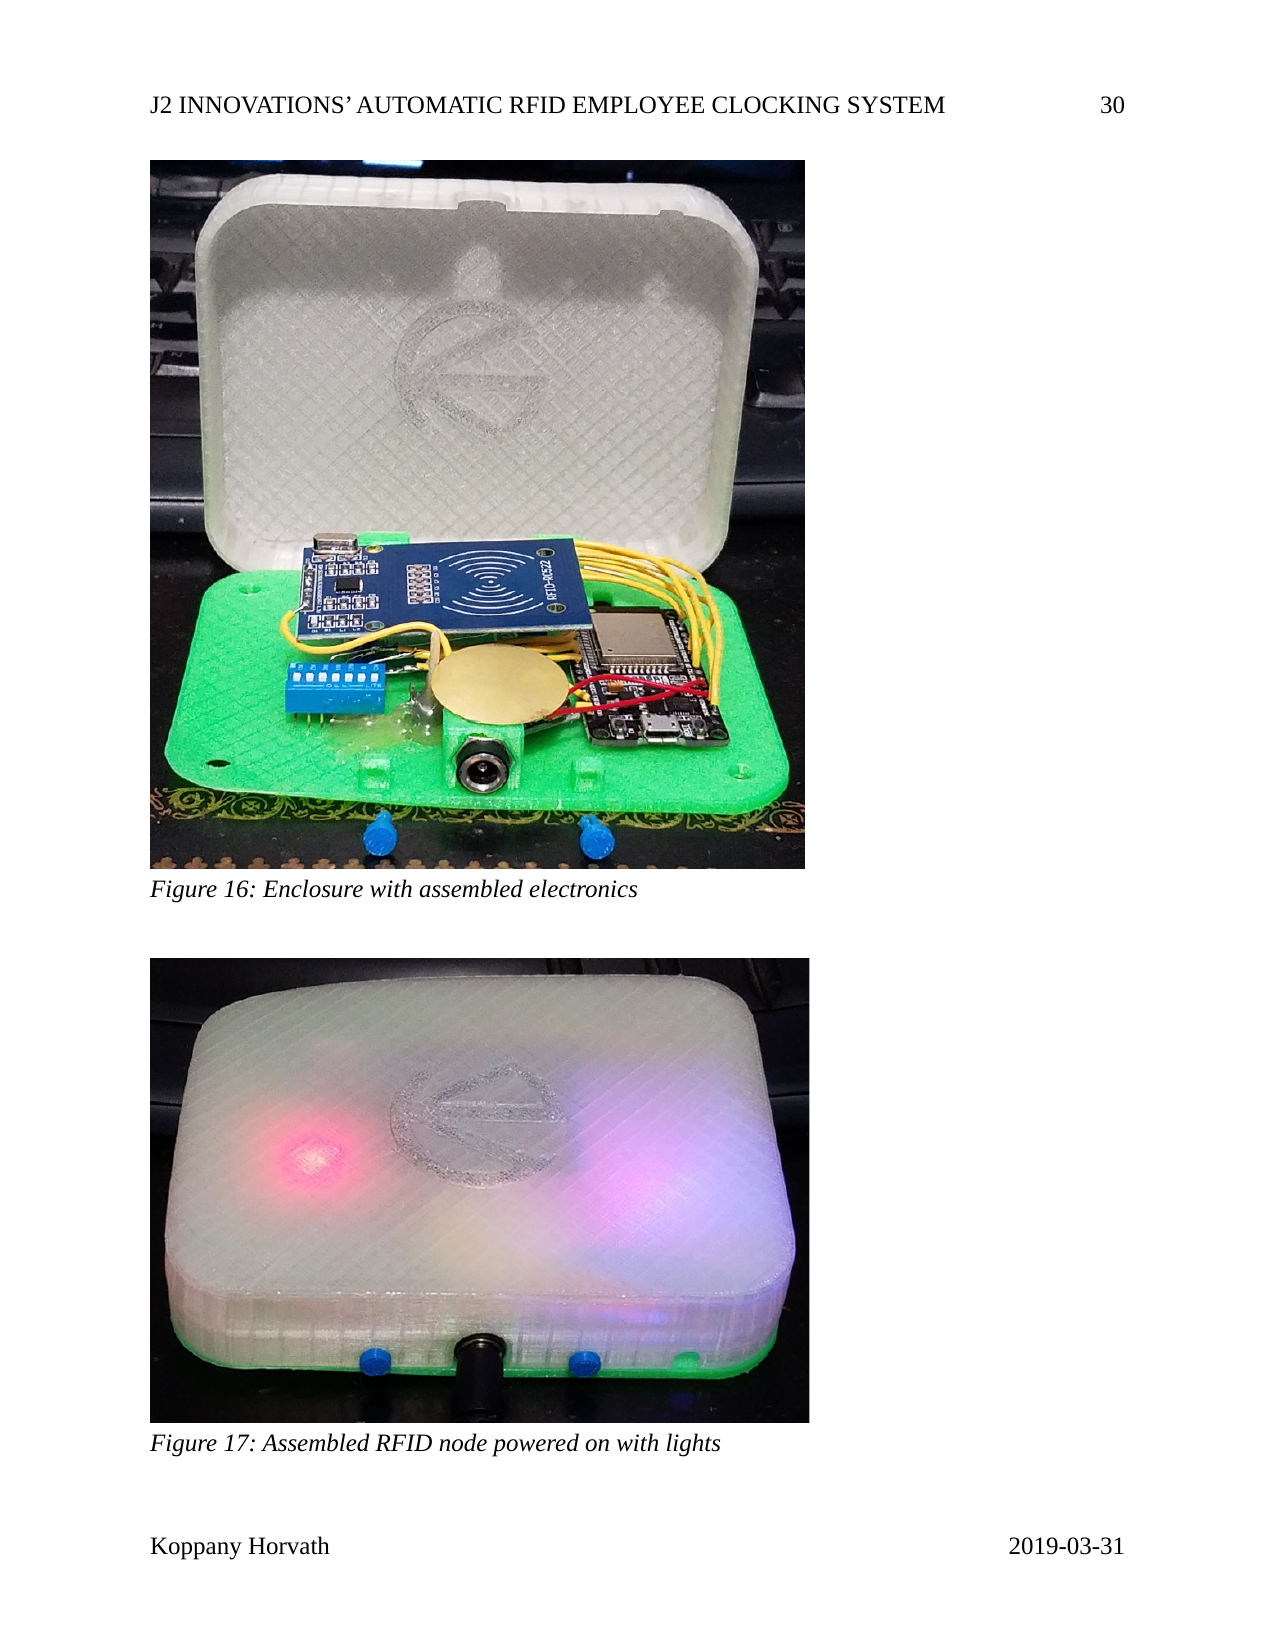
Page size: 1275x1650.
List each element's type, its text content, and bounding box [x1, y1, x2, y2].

text Figure 17: Assembled RFID node powered on with lights [150, 1423, 809, 1457]
text Figure 16: Enclosure with assembled electronics [150, 869, 805, 903]
picture [150, 958, 810, 1423]
picture [150, 160, 805, 869]
